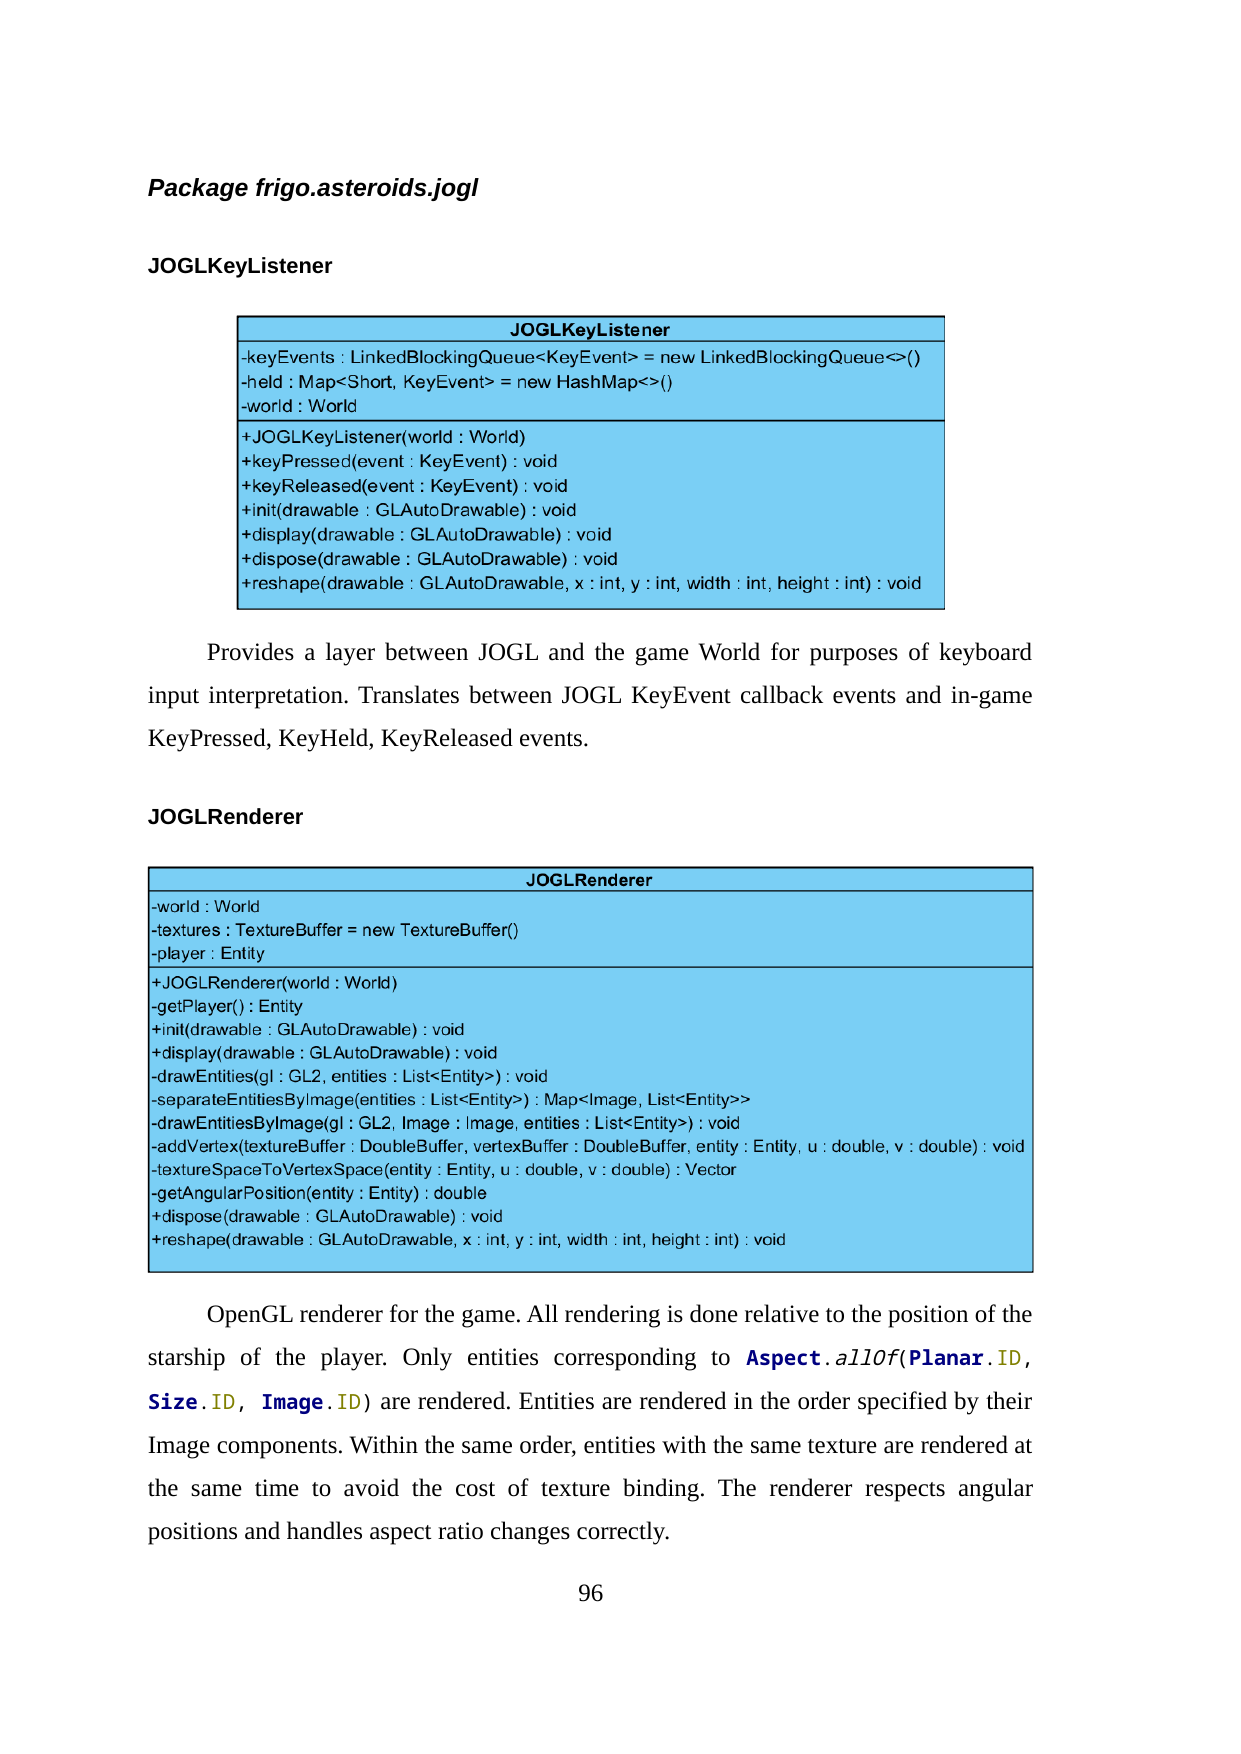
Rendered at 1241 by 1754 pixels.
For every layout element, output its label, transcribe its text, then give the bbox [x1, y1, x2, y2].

subtitle JOGLKeyListener [148, 253, 1033, 278]
text Provides a layer between JOGL and the game World for purposes of keyboard input interpretation. Translates between JOGL KeyEvent callback events and in-game KeyPressed, KeyHeld, KeyReleased events. [148, 637, 1033, 752]
picture [147, 866, 1034, 1273]
subtitle JOGLRenderer [148, 803, 1033, 829]
picture [236, 315, 945, 610]
text OpenGL renderer for the game. All rendering is done relative to the position of the starship of the player. Only entities corresponding to Aspect.allOf(Planar.ID, Size.ID, Image.ID) are rendered. Entities are rendered in the order specified by their Image components. Within the same order, entities with the same texture are rendered at the same time to avoid the cost of texture binding. The renderer respects angular positions and handles aspect ratio changes correctly. [148, 1299, 1033, 1545]
subtitle Package frigo.asteroids.jogl [148, 173, 1033, 201]
